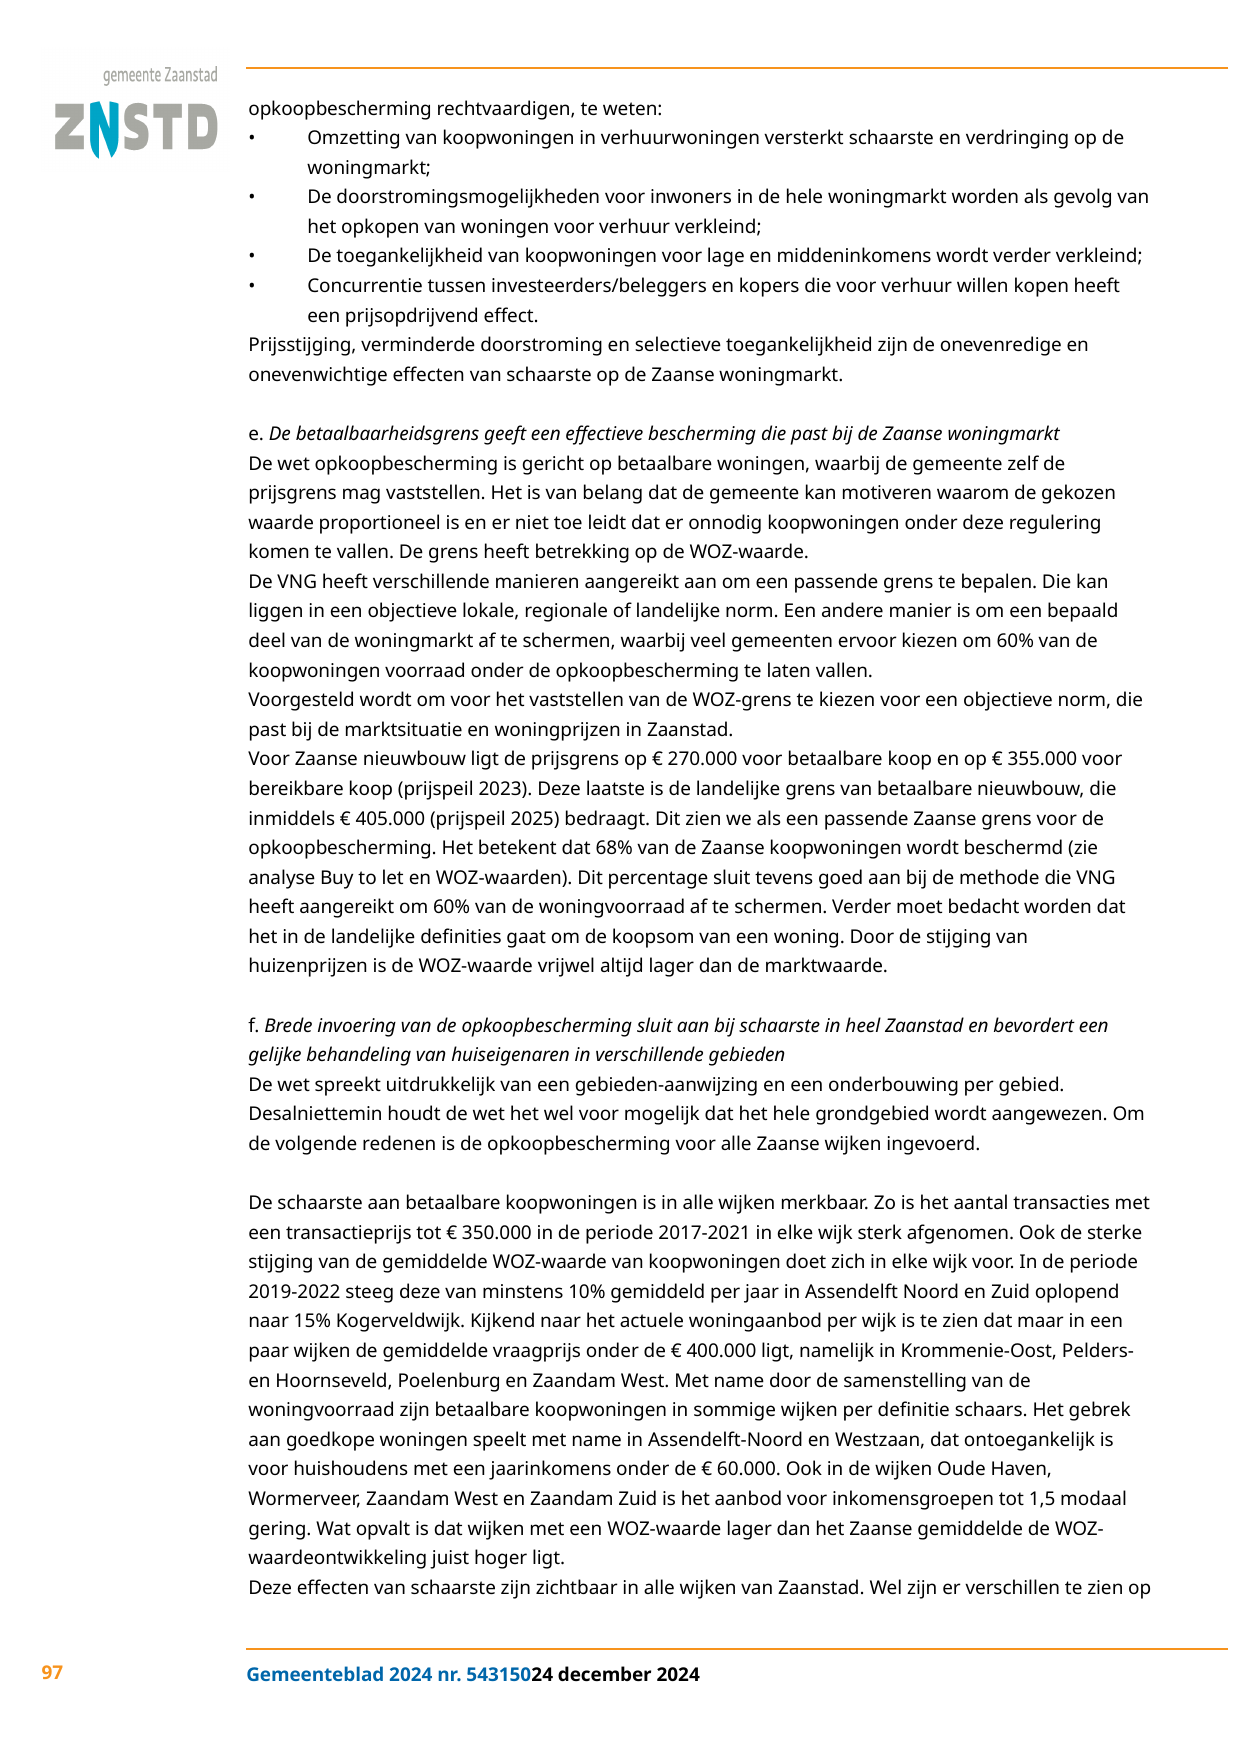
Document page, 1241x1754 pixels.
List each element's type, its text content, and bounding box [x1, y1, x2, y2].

list De doorstromingsmogelijkheden voor inwoners in de hele woningmarkt worden als gevolg van het opkopen van woningen voor verhuur verkleind; [248, 183, 1152, 239]
text Voor Zaanse nieuwbouw ligt de prijsgrens op € 270.000 voor betaalbare koop en op € 355.000 voor bereikbare koop (prijspeil 2023). Deze laatste is de landelijke grens van betaalbare nieuwbouw, die inmiddels € 405.000 (prijspeil 2025) bedraagt. Dit zien we als een passende Zaanse grens voor de opkoopbescherming. Het betekent dat 68% van de Zaanse koopwoningen wordt beschermd (zie analyse Buy to let en WOZ-waarden). Dit percentage sluit tevens goed aan bij de methode die VNG heeft aangereikt om 60% van de woningvoorraad af te schermen. Verder moet bedacht worden dat het in de landelijke definities gaat om de koopsom van een woning. Door de stijging van huizenprijzen is de WOZ-waarde vrijwel altijd lager dan de marktwaarde. [248, 746, 1152, 978]
text Deze effecten van schaarste zijn zichtbaar in alle wijken van Zaanstad. Wel zijn er verschillen te zien op [248, 1574, 1152, 1600]
list De toegankelijkheid van koopwoningen voor lage en middeninkomens wordt verder verkleind; [248, 243, 1152, 268]
text f. Brede invoering van de opkoopbescherming sluit aan bij schaarste in heel Zaanstad en bevordert een gelijke behandeling van huiseigenaren in verschillende gebieden [248, 1012, 1152, 1067]
picture [41, 47, 231, 172]
text De VNG heeft verschillende manieren aangereikt aan om een passende grens te bepalen. Die kan liggen in een objectieve lokale, regionale of landelijke norm. Een andere manier is om een bepaald deel van de woningmarkt af te schermen, waarbij veel gemeenten ervoor kiezen om 60% van de koopwoningen voorraad onder de opkoopbescherming te laten vallen. [248, 568, 1152, 683]
text De wet spreekt uitdrukkelijk van een gebieden-aanwijzing en een onderbouwing per gebied. Desalniettemin houdt de wet het wel voor mogelijk dat het hele grondgebied wordt aangewezen. Om de volgende redenen is de opkoopbescherming voor alle Zaanse wijken ingevoerd. [248, 1071, 1152, 1156]
text Voorgesteld wordt om voor het vaststellen van de WOZ-grens te kiezen voor een objectieve norm, die past bij de marktsituatie en woningprijzen in Zaanstad. [248, 686, 1152, 742]
list Omzetting van koopwoningen in verhuurwoningen versterkt schaarste en verdringing op de woningmarkt; [248, 124, 1152, 180]
text e. De betaalbaarheidsgrens geeft een effectieve bescherming die past bij de Zaanse woningmarkt [248, 420, 1152, 446]
text Prijsstijging, verminderde doorstroming en selectieve toegankelijkheid zijn de onevenredige en onevenwichtige effecten van schaarste op de Zaanse woningmarkt. [248, 331, 1152, 387]
text De wet opkoopbescherming is gericht op betaalbare woningen, waarbij de gemeente zelf de prijsgrens mag vaststellen. Het is van belang dat de gemeente kan motiveren waarom de gekozen waarde proportioneel is en er niet toe leidt dat er onnodig koopwoningen onder deze regulering komen te vallen. De grens heeft betrekking op de WOZ-waarde. [248, 450, 1152, 564]
text De schaarste aan betaalbare koopwoningen is in alle wijken merkbaar. Zo is het aantal transacties met een transactieprijs tot € 350.000 in de periode 2017-2021 in elke wijk sterk afgenomen. Ook de sterke stijging van de gemiddelde WOZ-waarde van koopwoningen doet zich in elke wijk voor. In de periode 2019-2022 steeg deze van minstens 10% gemiddeld per jaar in Assendelft Noord en Zuid oplopend naar 15% Kogerveldwijk. Kijkend naar het actuele woningaanbod per wijk is te zien dat maar in een paar wijken de gemiddelde vraagprijs onder de € 400.000 ligt, namelijk in Krommenie-Oost, Pelders- en Hoornseveld, Poelenburg en Zaandam West. Met name door de samenstelling van de woningvoorraad zijn betaalbare koopwoningen in sommige wijken per definitie schaars. Het gebrek aan goedkope woningen speelt met name in Assendelft-Noord en Westzaan, dat ontoegankelijk is voor huishoudens met een jaarinkomens onder de € 60.000. Ook in de wijken Oude Haven, Wormerveer, Zaandam West en Zaandam Zuid is het aanbod voor inkomensgroepen tot 1,5 modaal gering. Wat opvalt is dat wijken met een WOZ-waarde lager dan het Zaanse gemiddelde de WOZ-waardeontwikkeling juist hoger ligt. [248, 1189, 1152, 1570]
text opkoopbescherming rechtvaardigen, te weten: [248, 95, 1152, 121]
list Concurrentie tussen investeerders/beleggers en kopers die voor verhuur willen kopen heeft een prijsopdrijvend effect. [248, 272, 1152, 328]
